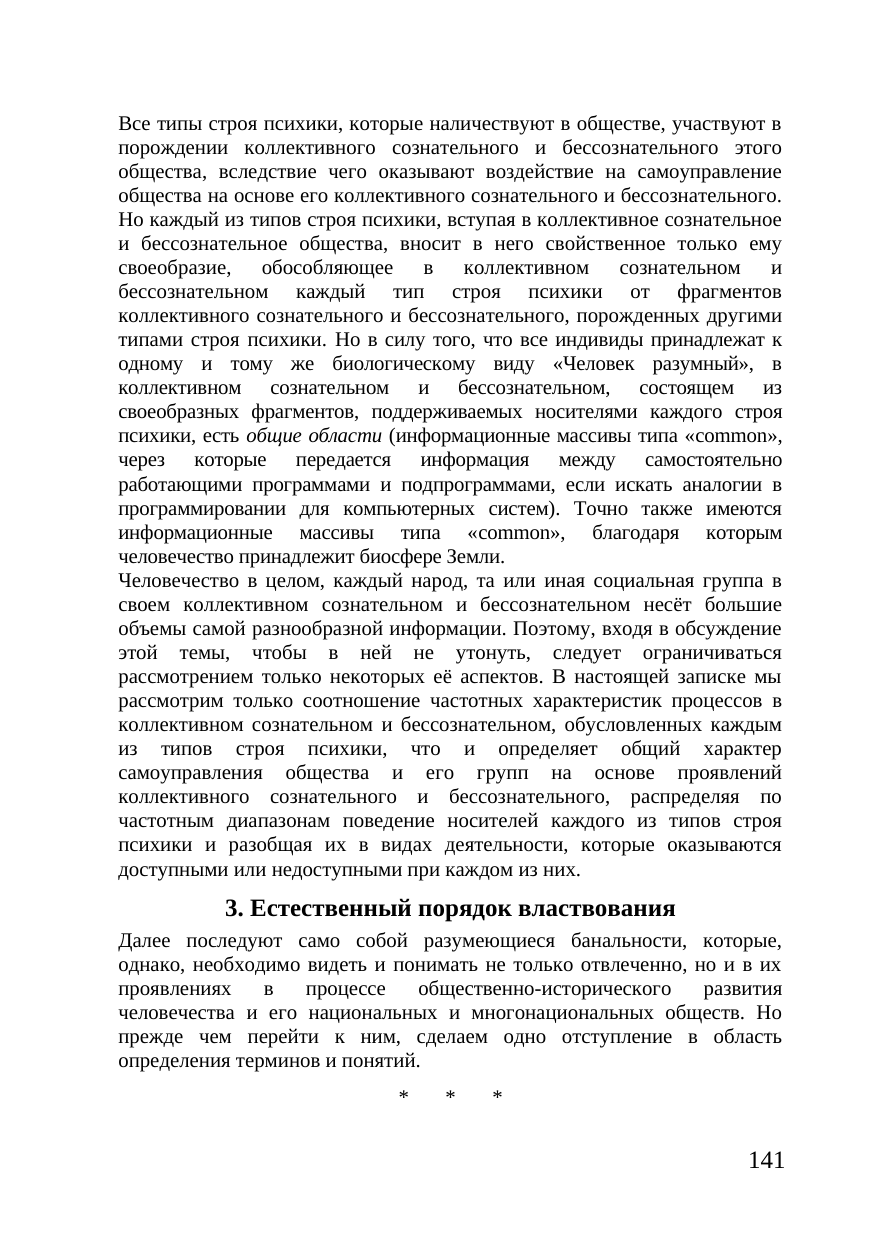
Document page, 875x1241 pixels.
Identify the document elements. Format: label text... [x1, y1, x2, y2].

text Далее последуют само собой разумеющиеся банальности, которые, однако, необходимо видеть и понимать не только отвлеченно, но и в их проявлениях в процессе общественно-исторического развития человечества и его национальных и многонациональных обществ. Но прежде чем перейти к ним, сделаем одно отступление в область определения терминов и понятий. [118, 928, 783, 1072]
text Человечество в целом, каждый народ, та или иная социальная группа в своем коллективном сознательном и бессознательном несёт большие объемы самой разнообразной информации. Поэтому, входя в обсуждение этой темы, чтобы в ней не утонуть, следует ограничиваться рассмотрением только некоторых её аспектов. В настоящей записке мы рассмотрим только соотношение частотных характеристик процессов в коллективном сознательном и бессознательном, обусловленных каждым из типов строя психики, что и определяет общий характер самоуправления общества и его групп на основе проявлений коллективного сознательного и бессознательного, распределяя по частотным диапазонам поведение носителей каждого из типов строя психики и разобщая их в видах деятельности, которые оказываются доступными или недоступными при каждом из них. [118, 568, 783, 881]
text Все типы строя психики, которые наличествуют в обществе, участвуют в порождении коллективного сознательного и бессознательного этого общества, вследствие чего оказывают воздействие на самоуправление общества на основе его коллективного сознательного и бессознательного. Но каждый из типов строя психики, вступая в коллективное сознательное и бессознательное общества, вносит в него свойственное только ему своеобразие, обособляющее в коллективном сознательном и бессознательном каждый тип строя психики от фрагментов коллективного сознательного и бессознательного, порожденных другими типами строя психики. Но в силу того, что все индивиды принадлежат к одному и тому же биологическому виду «Человек разумный», в коллективном сознательном и бессознательном, состоящем из своеобразных фрагментов, поддерживаемых носителями каждого строя психики, есть общие области (информационные массивы типа «common», через которые передается информация между самостоятельно работающими программами и подпрограммами, если искать аналогии в программировании для компьютерных систем). Точно также имеются информационные массивы типа «common», благодаря которым человечество принадлежит биосфере Земли. [118, 111, 783, 568]
text * * * [118, 1085, 783, 1109]
subtitle 3. Естественный порядок властвования [118, 893, 783, 922]
